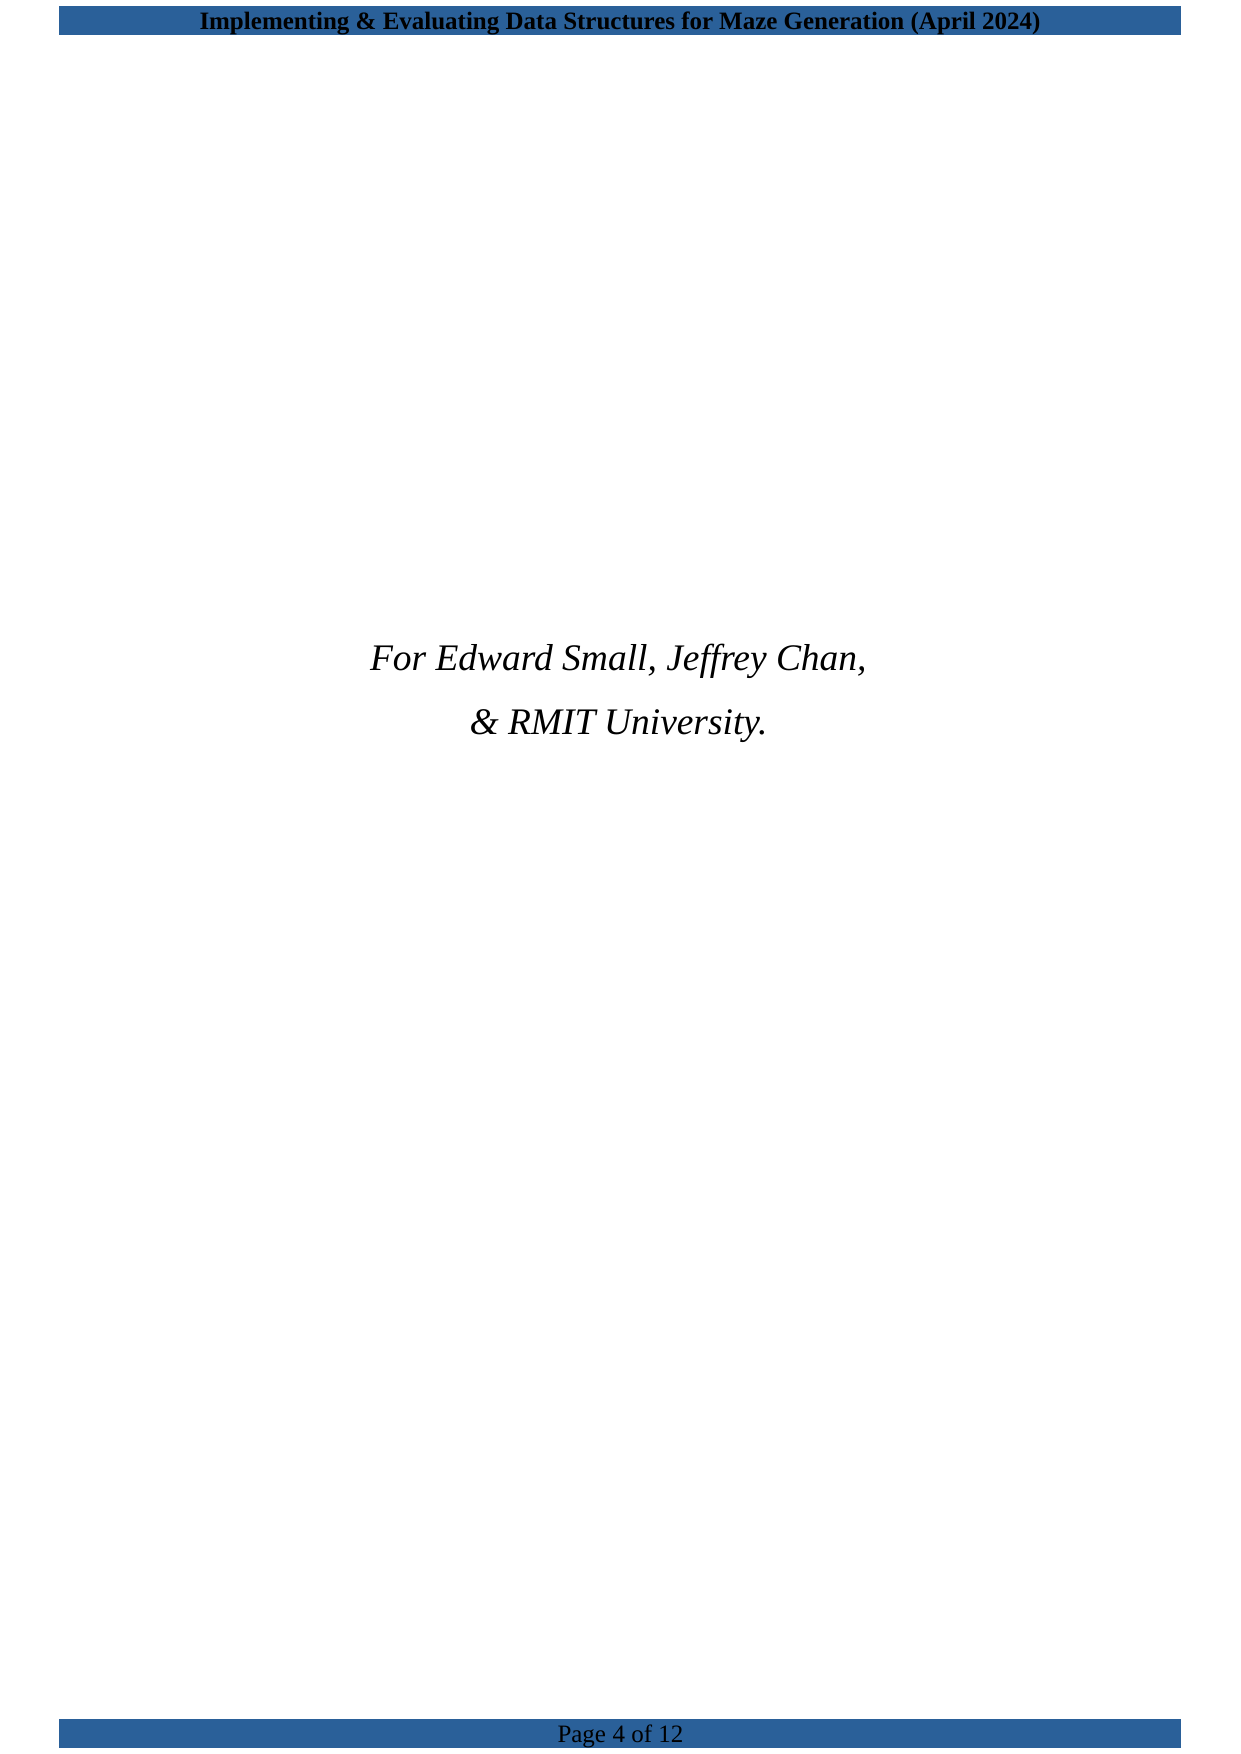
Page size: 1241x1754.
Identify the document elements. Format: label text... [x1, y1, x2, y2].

text For Edward Small, Jeffrey Chan, [59, 635, 1181, 678]
text & RMIT University. [59, 699, 1181, 743]
